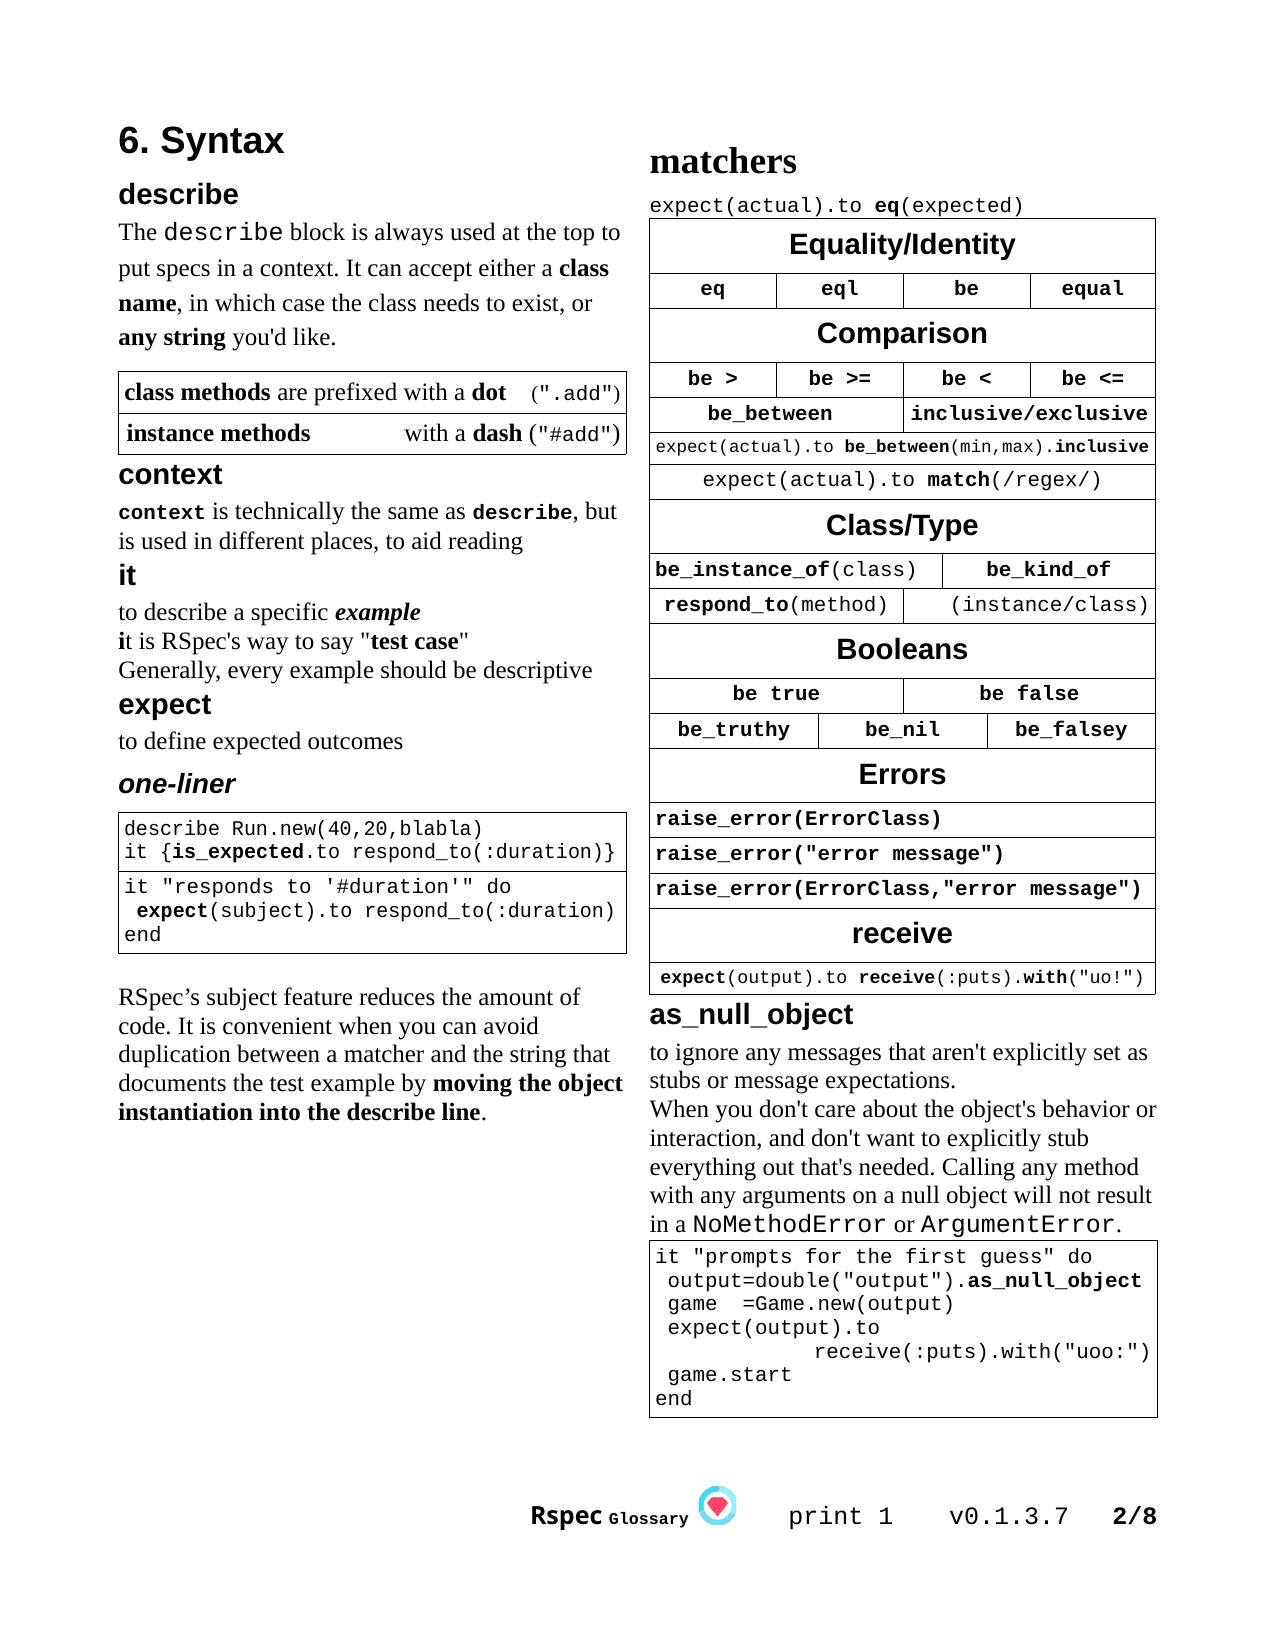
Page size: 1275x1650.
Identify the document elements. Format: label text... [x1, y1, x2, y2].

table_cell Errors [650, 749, 1155, 802]
table_cell expect(actual).to match(/regex/) [650, 465, 1155, 499]
subtitle it [118, 558, 626, 591]
table_cell raise_error("error message") [650, 838, 1155, 872]
table_cell receive [650, 909, 1155, 962]
table_header describe Run.new(40,20,blabla) it {is_expected.to respond_to(:duration)} [119, 813, 626, 871]
subtitle 6. Syntax [118, 118, 626, 162]
table_cell be <= [1031, 363, 1155, 397]
table_cell be [904, 274, 1030, 308]
text Generally, every example should be descriptive [118, 655, 626, 684]
text The describe block is always used at the top to put specs in a context. It can accept either a class name, in which case the class needs to exist, or any string you'd like. [118, 217, 626, 351]
subtitle as_null_object [649, 997, 1157, 1031]
table_cell be true [650, 679, 903, 713]
table_cell Class/Type [650, 500, 1155, 553]
text expect(actual).to eq(expected) [649, 194, 1157, 218]
table_cell be < [904, 363, 1030, 397]
table_header class methods are prefixed with a dot (".add") [119, 372, 626, 413]
table_cell Comparison [650, 309, 1155, 362]
table_cell be >= [777, 363, 903, 397]
table_cell eq [650, 274, 776, 308]
text to describe a specific example [118, 597, 626, 626]
subtitle matchers [649, 139, 1157, 182]
text RSpec’s subject feature reduces the amount of code. It is convenient when you can avoid duplication between a matcher and the string that documents the test example by moving the object instantiation into the describe line. [118, 982, 626, 1126]
table_cell (instance/class) [904, 589, 1155, 623]
text it is RSpec's way to say "test case" [118, 626, 626, 655]
table_cell be_nil [819, 714, 987, 748]
text context is technically the same as describe, but is used in different places, to aid reading [118, 496, 626, 555]
table_cell expect(output).to receive(:puts).with("uo!") [650, 963, 1155, 994]
table_cell be_kind_of [943, 554, 1155, 588]
table_header Equality/Identity [650, 219, 1155, 272]
table_cell be > [650, 363, 776, 397]
picture [698, 1486, 737, 1525]
subtitle describe [118, 177, 626, 211]
table_cell expect(actual).to be_between(min,max).inclusive [650, 433, 1155, 463]
table_cell respond_to(method) [650, 589, 903, 623]
table_cell be_instance_of(class) [650, 554, 942, 588]
table_cell eql [777, 274, 903, 308]
table_cell it "responds to '#duration'" do expect(subject).to respond_to(:duration) end [119, 872, 626, 953]
table_cell be_between [650, 398, 903, 432]
text When you don't care about the object's behavior or interaction, and don't want to explicitly stub everything out that's needed. Calling any method with any arguments on a null object will not result in a NoMethodError or ArgumentError. [649, 1094, 1157, 1240]
subtitle one-liner [118, 767, 626, 799]
subtitle context [118, 457, 626, 491]
text to define expected outcomes [118, 726, 626, 755]
table_cell raise_error(ErrorClass) [650, 803, 1155, 837]
table_cell Booleans [650, 624, 1155, 677]
table_cell be_truthy [650, 714, 818, 748]
table_cell equal [1031, 274, 1155, 308]
table_cell be_falsey [988, 714, 1155, 748]
text to ignore any messages that aren't explicitly set as stubs or message expectations. [649, 1037, 1157, 1094]
table_cell instance methods with a dash ("#add") [119, 414, 626, 454]
table_cell inclusive/exclusive [904, 398, 1155, 432]
subtitle expect [118, 687, 626, 720]
table_header it "prompts for the first guess" do output=double("output").as_null_object game =Game.new(output) expect(output).to receive(:puts).with("uoo:") game.start end [650, 1241, 1157, 1417]
table_cell be false [904, 679, 1155, 713]
table_cell raise_error(ErrorClass,"error message") [650, 874, 1155, 908]
